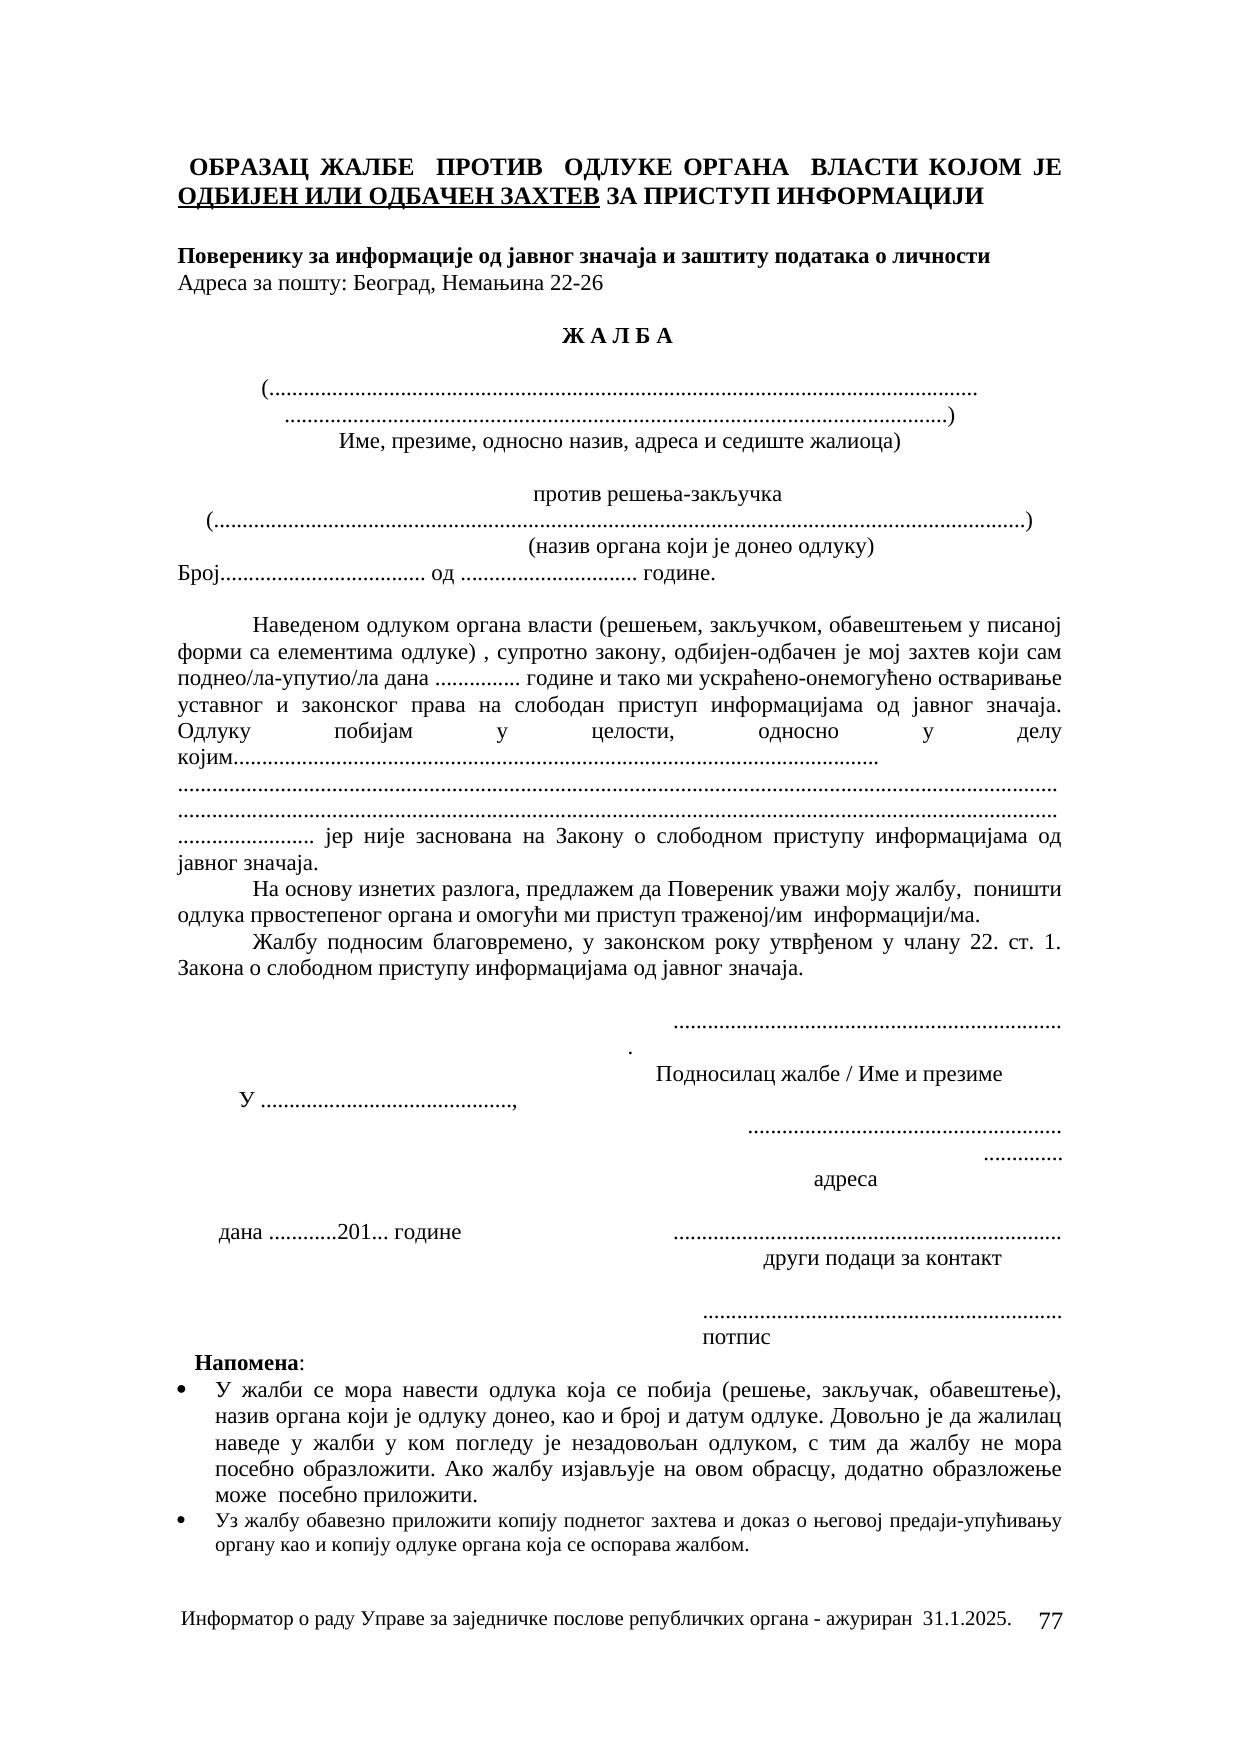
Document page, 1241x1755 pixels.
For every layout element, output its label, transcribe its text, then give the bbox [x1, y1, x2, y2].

text ....................................................................................................................) [177, 401, 1063, 427]
text ..................................................................... [627, 1007, 1063, 1059]
text Име, презиме, односно назив, адреса и седиште жалиоца) [177, 427, 1063, 453]
text дана ............201... године .................................................................... [177, 1218, 1063, 1244]
text Жалбу подносим благовремено, у законском року утврђеном у члану 22. ст. 1. Закона о слободном приступу информацијама од јавног значаја. [177, 928, 1063, 981]
text У ............................................, ..................................................................... [177, 1086, 1063, 1165]
text адреса [177, 1165, 1063, 1191]
text против решења-закључка (..............................................................................................................................................) [177, 480, 1063, 532]
text Поверенику за информације од јавног значаја и заштиту података о личности [177, 243, 1063, 269]
list Уз жалбу обавезно приложити копију поднетог захтева и доказ о његовој предаји-упућивању органу као и копију одлуке органа која се оспорава жалбом. [177, 1508, 1063, 1556]
text (назив органа који је донео одлуку) [177, 532, 1063, 559]
text ............................................................... потпис [702, 1297, 1063, 1349]
text Ж А Л Б А [177, 322, 1063, 348]
text (............................................................................................................................ [177, 374, 1063, 401]
text ............................................................................................................................................................................................................................................................................................................................................ јер није заснована на Закону о слободном приступу информацијама од јавног значаја. [177, 770, 1063, 875]
text Наведеном одлуком органа власти (решењем, закључком, обавештењем у писаној форми са елементима одлуке) , супротно закону, одбијен-одбачен је мој захтев који сам поднео/ла-упутио/ла дана ............... године и тако ми ускраћено-онемогућено остваривање уставног и законског права на слободан приступ информацијама од јавног значаја. Oдлуку побијам у целости, односно у делу којим................................................................................................................. [177, 612, 1063, 770]
list У жалби се мора навести одлука која се побија (решење, закључак, обавештење), назив органа који је одлуку донео, као и број и датум одлуке. Довољно је да жалилац наведе у жалби у ком погледу је незадовољан одлуком, с тим да жалбу не мора посебно образложити. Ако жалбу изјављује на овом обрасцу, додатно образложење може посебно приложити. [177, 1376, 1063, 1508]
text други подаци за контакт [702, 1244, 1063, 1270]
text Подносилац жалбе / Име и презиме [627, 1059, 1063, 1086]
text На основу изнетих разлога, предлажем да Повереник уважи моју жалбу, поништи одлука првостепеног органа и омогући ми приступ траженој/им информацији/ма. [177, 875, 1063, 928]
text Напомена: [177, 1349, 1063, 1376]
text Адреса за пошту: Београд, Немањина 22-26 [177, 269, 1063, 295]
text Број.................................... од ............................... године. [177, 559, 1063, 585]
subtitle ОБРАЗАЦ ЖАЛБЕ ПРОТИВ ОДЛУКЕ ОРГАНА ВЛАСТИ КОЈОМ ЈЕ ОДБИЈЕН ИЛИ ОДБАЧЕН ЗАХТЕВ ЗА ПРИСТУП ИНФОРМАЦИЈИ [177, 148, 1063, 210]
